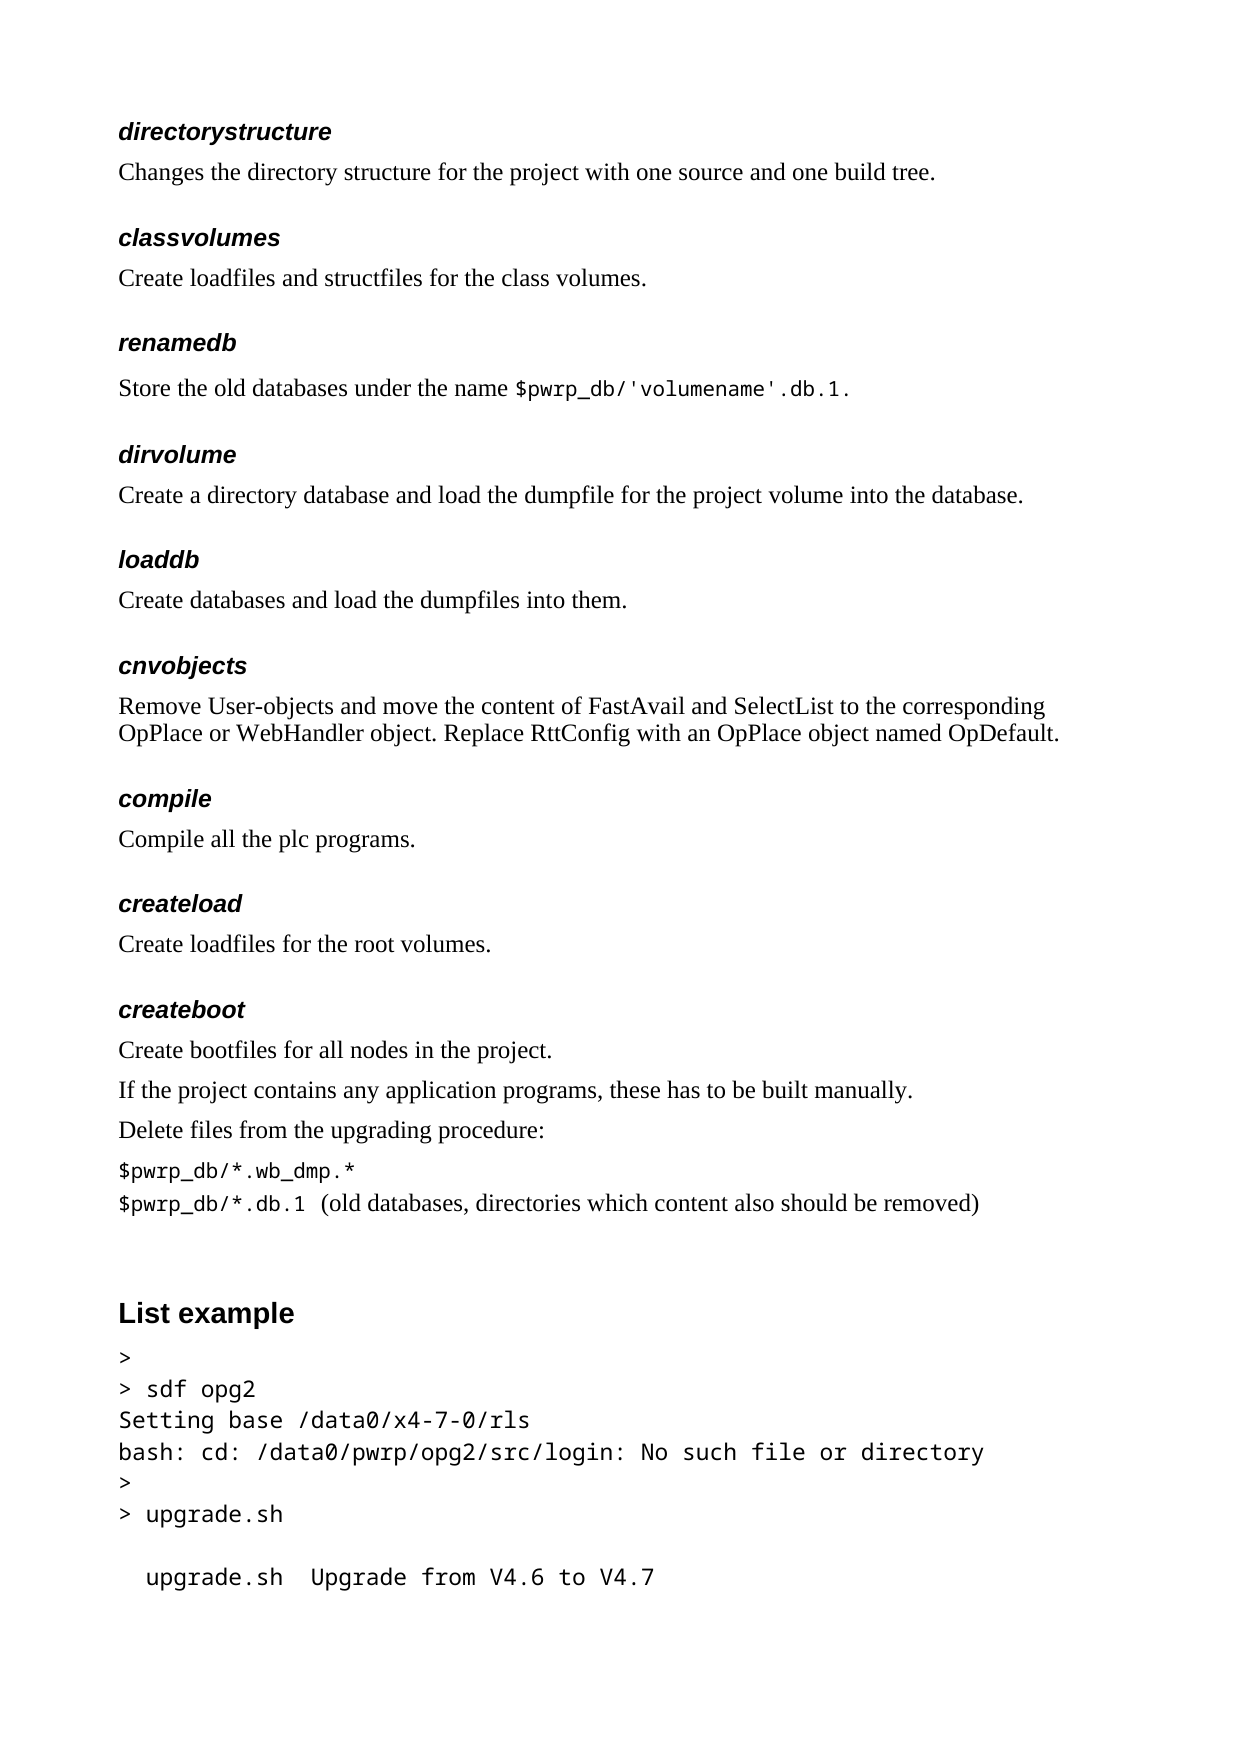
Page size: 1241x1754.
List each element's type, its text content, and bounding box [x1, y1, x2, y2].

text Setting base /data0/x4-7-0/rls [118, 1404, 1122, 1435]
subtitle renamedb [118, 329, 1122, 357]
subtitle createload [118, 890, 1122, 918]
text > sdf opg2 [118, 1373, 1122, 1404]
text $pwrp_db/*.wb_dmp.* [118, 1156, 1122, 1185]
text bash: cd: /data0/pwrp/opg2/src/login: No such file or directory [118, 1435, 1122, 1467]
text > upgrade.sh [118, 1498, 1122, 1529]
text Remove User-objects and move the content of FastAvail and SelectList to the corresponding OpPlace or WebHandler object. Replace RttConfig with an OpPlace object named OpDefault. [118, 692, 1122, 747]
text Create databases and load the dumpfiles into them. [118, 586, 1122, 614]
subtitle dirvolume [118, 441, 1122, 468]
subtitle List example [118, 1297, 1122, 1329]
text upgrade.sh Upgrade from V4.6 to V4.7 [118, 1560, 1122, 1592]
text > [118, 1342, 1122, 1373]
text Create bootfiles for all nodes in the project. [118, 1036, 1122, 1063]
text Compile all the plc programs. [118, 825, 1122, 853]
text Create a directory database and load the dumpfile for the project volume into the database. [118, 481, 1122, 509]
subtitle loaddb [118, 546, 1122, 574]
text Delete files from the upgrading procedure: [118, 1116, 1122, 1144]
subtitle cnvobjects [118, 652, 1122, 679]
text Create loadfiles for the root volumes. [118, 930, 1122, 958]
text Create loadfiles and structfiles for the class volumes. [118, 264, 1122, 291]
subtitle compile [118, 785, 1122, 812]
subtitle classvolumes [118, 223, 1122, 251]
text > [118, 1467, 1122, 1498]
text Store the old databases under the name $pwrp_db/'volumename'.db.1. [118, 369, 1122, 403]
text $pwrp_db/*.db.1 (old databases, directories which content also should be removed) [118, 1185, 1122, 1219]
subtitle directorystructure [118, 118, 1122, 146]
subtitle createboot [118, 996, 1122, 1023]
text If the project contains any application programs, these has to be built manually. [118, 1076, 1122, 1104]
text Changes the directory structure for the project with one source and one build tree. [118, 158, 1122, 186]
